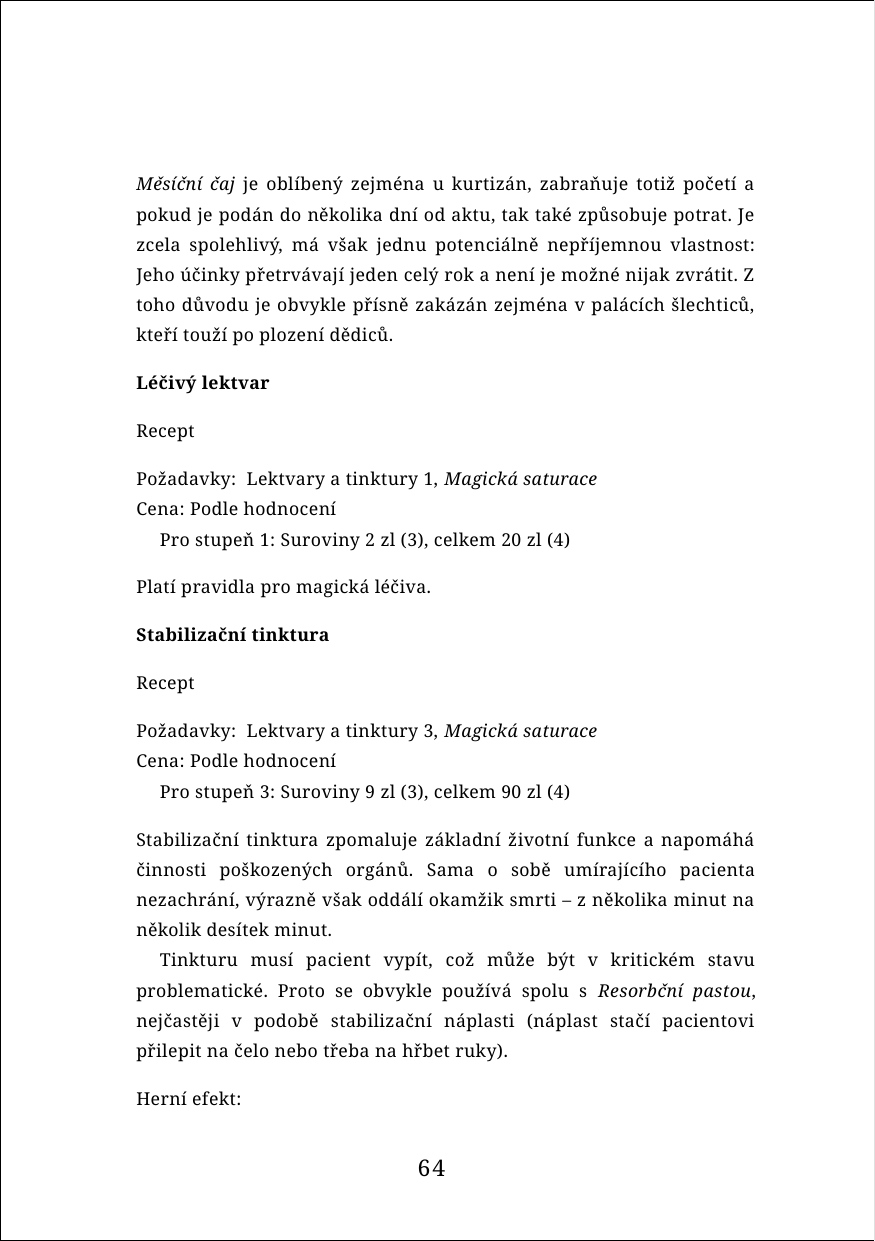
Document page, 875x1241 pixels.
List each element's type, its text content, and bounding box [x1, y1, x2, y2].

text Léčivý lektvar [136, 371, 756, 395]
text Stabilizační tinktura [136, 623, 756, 647]
text Požadavky: Lektvary a tinktury 3, Magická saturace Cena: Podle hodnocení Pro stupeň 3: Suroviny 9 zl (3), celkem 90 zl (4) [136, 719, 756, 803]
text Recept [136, 419, 756, 443]
text Recept [136, 671, 756, 695]
text Měsíční čaj je oblíbený zejména u kurtizán, zabraňuje totiž početí a pokud je podán do několika dní od aktu, tak také způsobuje potrat. Je zcela spolehlivý, má však jednu potenciálně nepříjemnou vlastnost: Jeho účinky přetrvávají jeden celý rok a není je možné nijak zvrátit. Z toho důvodu je obvykle přísně zakázán zejména v palácích šlechticů, kteří touží po plození dědiců. [136, 172, 756, 347]
text Herní efekt: [136, 1086, 756, 1111]
text Platí pravidla pro magická léčiva. [136, 575, 756, 599]
text Stabilizační tinktura zpomaluje základní životní funkce a napomáhá činnosti poškozených orgánů. Sama o sobě umírajícího pacienta nezachrání, výrazně však oddálí okamžik smrti – z několika minut na několik desítek minut. Tinkturu musí pacient vypít, což může být v kritickém stavu problematické. Proto se obvykle používá spolu s Resorbční pastou, nejčastěji v podobě stabilizační náplasti (náplast stačí pacientovi přilepit na čelo nebo třeba na hřbet ruky). [136, 827, 756, 1063]
text Požadavky: Lektvary a tinktury 1, Magická saturace Cena: Podle hodnocení Pro stupeň 1: Suroviny 2 zl (3), celkem 20 zl (4) [136, 467, 756, 551]
